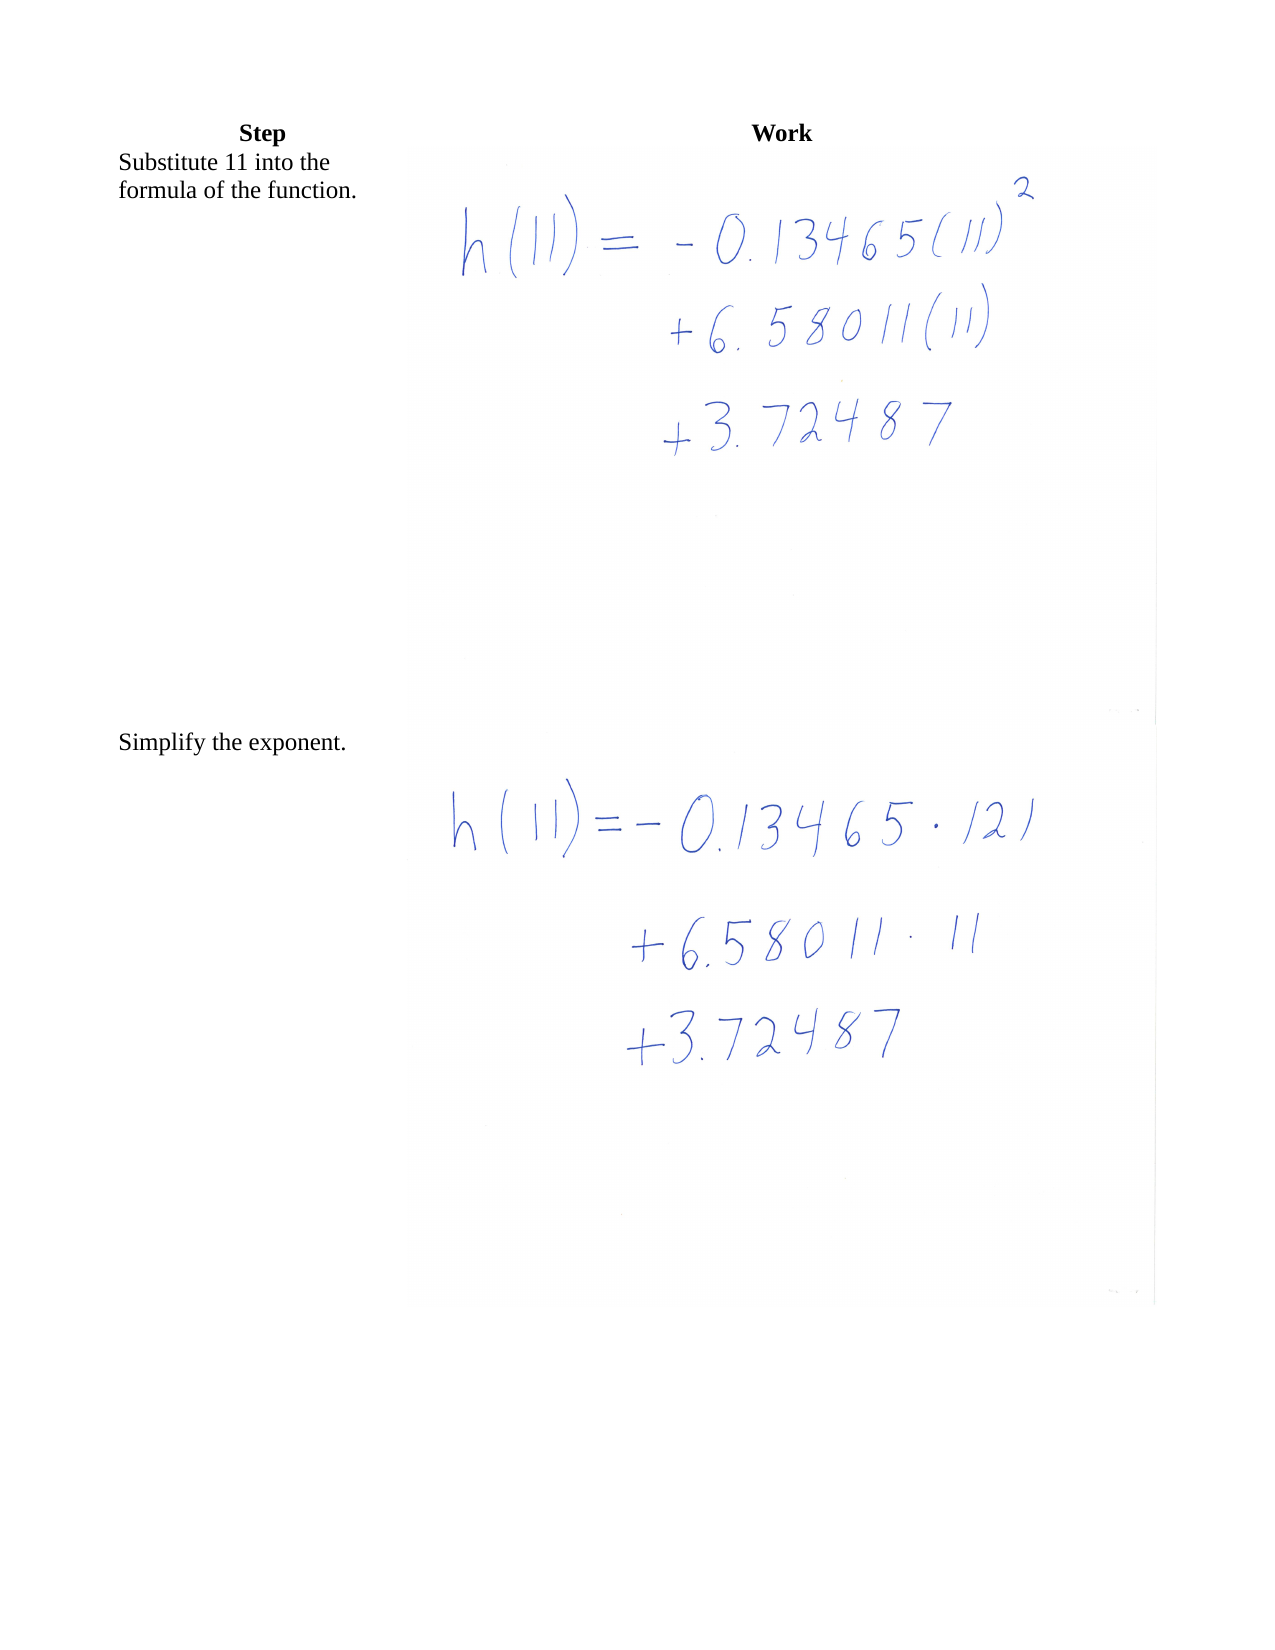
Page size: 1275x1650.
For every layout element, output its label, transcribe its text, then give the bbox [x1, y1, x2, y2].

picture [406, 146, 1157, 1307]
table_header Step [118, 118, 407, 147]
table_header Work [407, 118, 1157, 146]
table_cell Simplify the exponent. [118, 727, 406, 1307]
table_cell Substitute 11 into the formula of the function. [118, 147, 406, 727]
